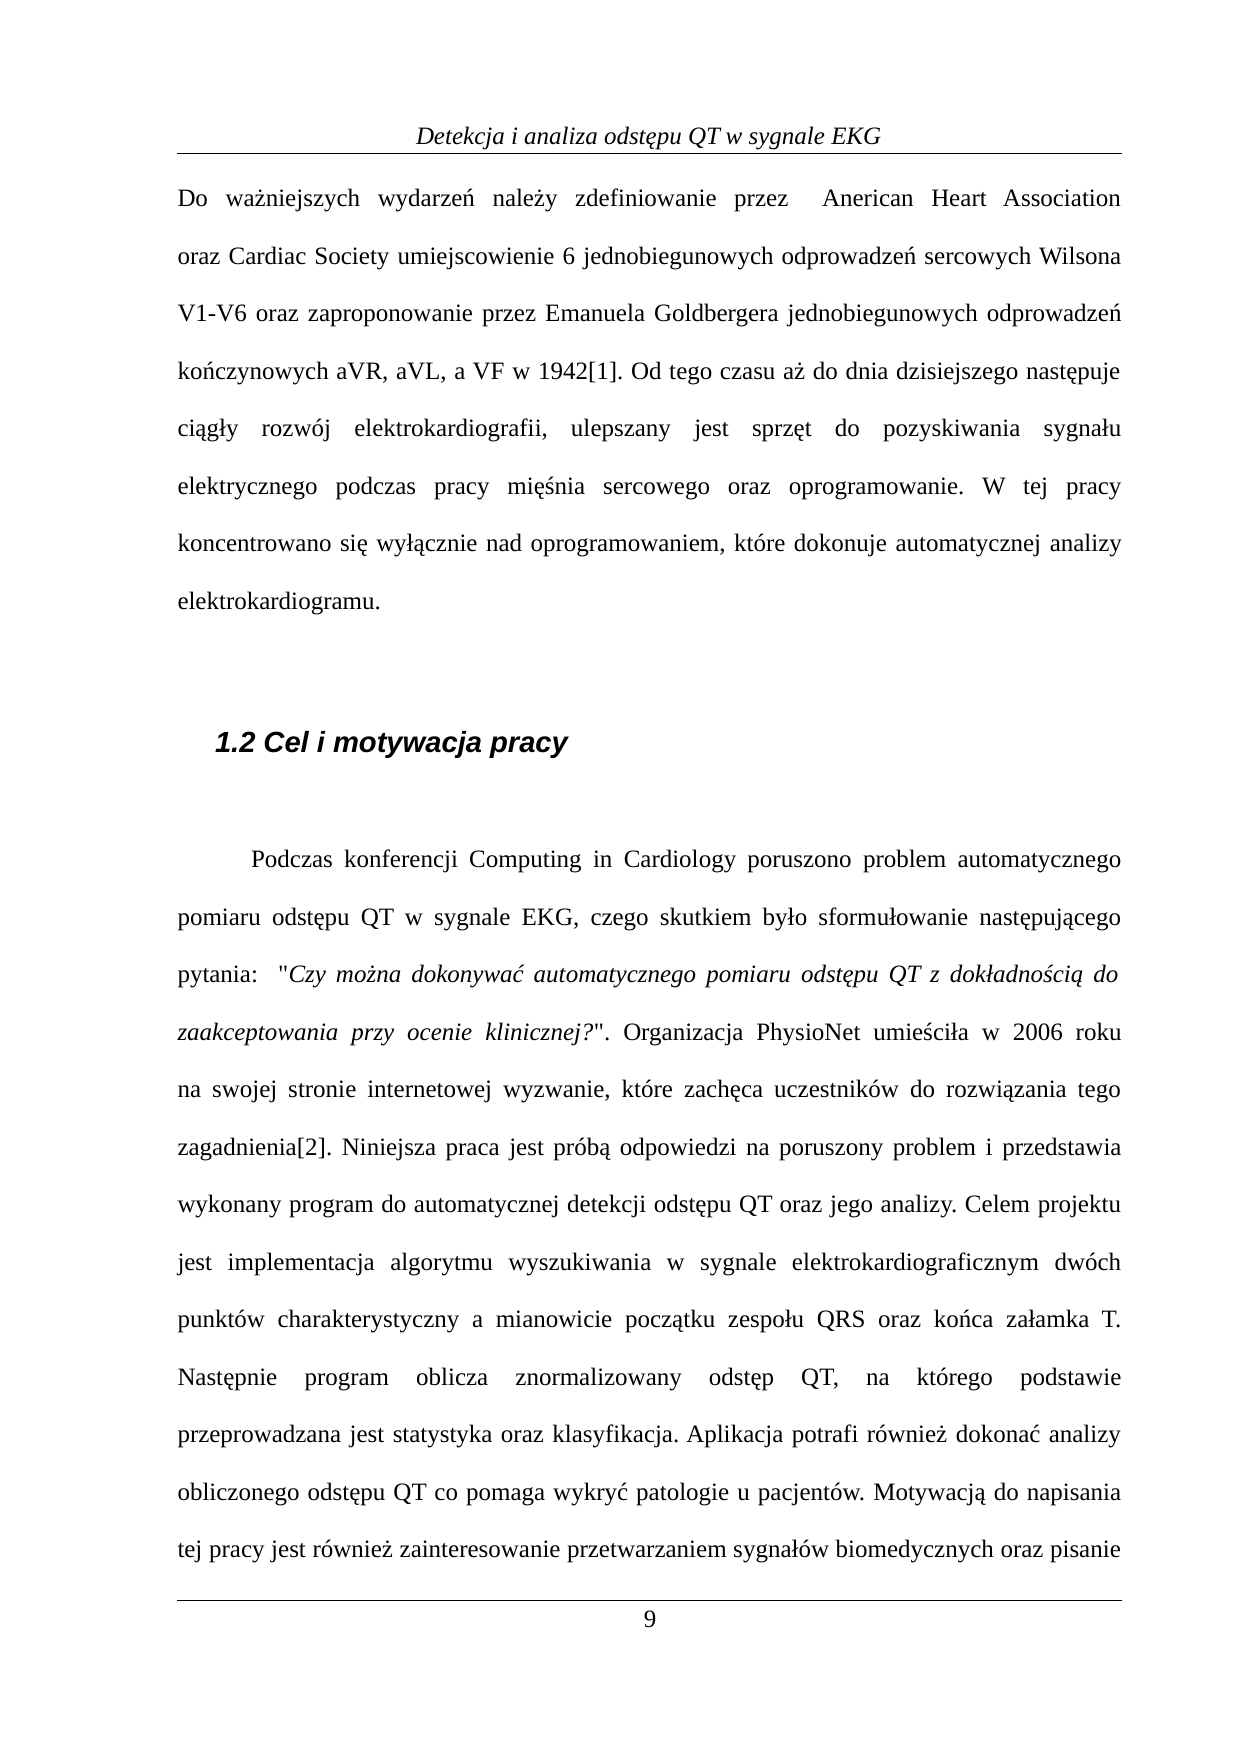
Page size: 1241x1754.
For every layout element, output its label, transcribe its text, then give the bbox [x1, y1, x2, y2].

subtitle 1.2 Cel i motywacja pracy [215, 725, 1122, 758]
text Do ważniejszych wydarzeń należy zdefiniowanie przez Anerican Heart Association oraz Cardiac Society umiejscowienie 6 jednobiegunowych odprowadzeń sercowych Wilsona V1-V6 oraz zaproponowanie przez Emanuela Goldbergera jednobiegunowych odprowadzeń kończynowych aVR, aVL, a VF w 1942[1]. Od tego czasu aż do dnia dzisiejszego następuje ciągły rozwój elektrokardiografii, ulepszany jest sprzęt do pozyskiwania sygnału elektrycznego podczas pracy mięśnia sercowego oraz oprogramowanie. W tej pracy koncentrowano się wyłącznie nad oprogramowaniem, które dokonuje automatycznej analizy elektrokardiogramu. [177, 183, 1122, 614]
text Podczas konferencji Computing in Cardiology poruszono problem automatycznego pomiaru odstępu QT w sygnale EKG, czego skutkiem było sformułowanie następującego pytania: "Czy można dokonywać automatycznego pomiaru odstępu QT z dokładnością do zaakceptowania przy ocenie klinicznej?". Organizacja PhysioNet umieściła w 2006 roku na swojej stronie internetowej wyzwanie, które zachęca uczestników do rozwiązania tego zagadnienia[2]. Niniejsza praca jest próbą odpowiedzi na poruszony problem i przedstawia wykonany program do automatycznej detekcji odstępu QT oraz jego analizy. Celem projektu jest implementacja algorytmu wyszukiwania w sygnale elektrokardiograficznym dwóch punktów charakterystyczny a mianowicie początku zespołu QRS oraz końca załamka T. Następnie program oblicza znormalizowany odstęp QT, na którego podstawie przeprowadzana jest statystyka oraz klasyfikacja. Aplikacja potrafi również dokonać analizy obliczonego odstępu QT co pomaga wykryć patologie u pacjentów. Motywacją do napisania tej pracy jest również zainteresowanie przetwarzaniem sygnałów biomedycznych oraz pisanie [177, 830, 1122, 1563]
